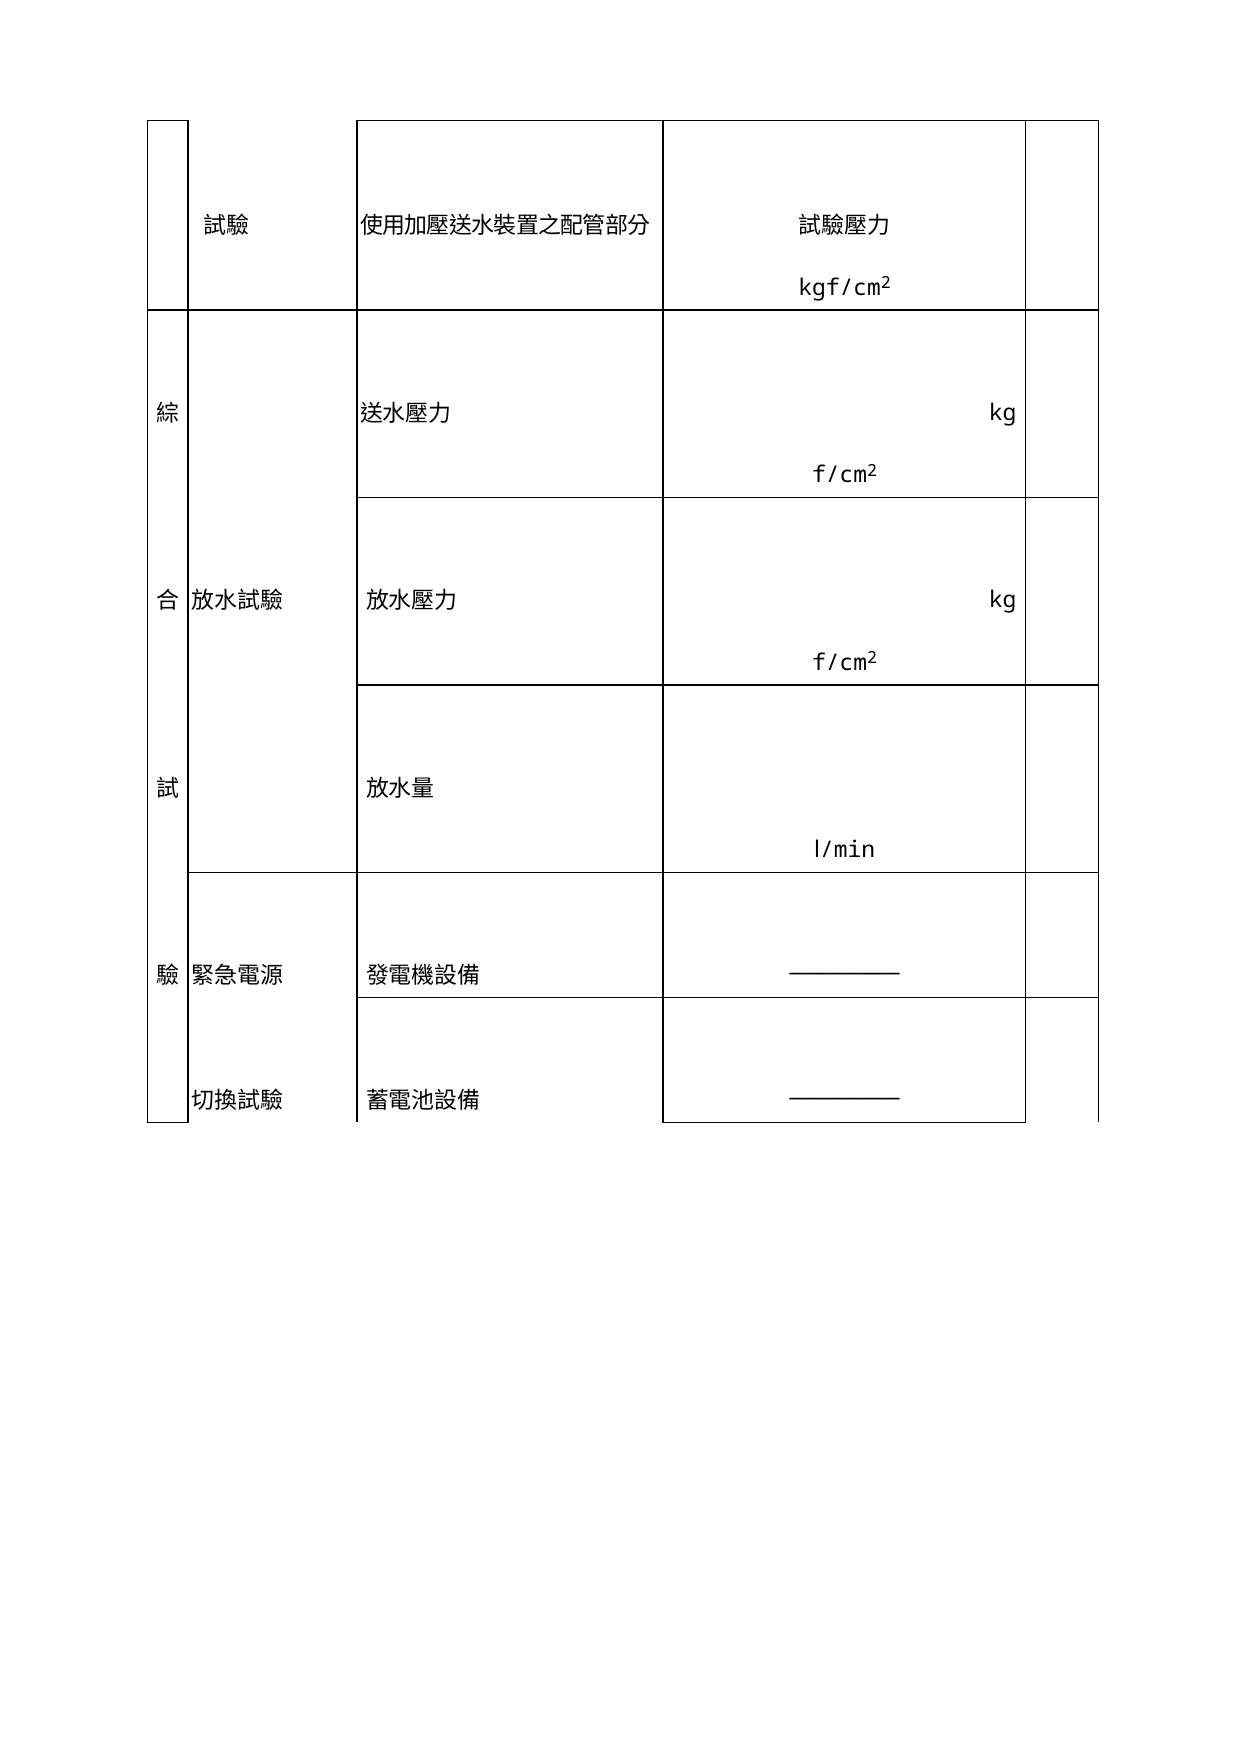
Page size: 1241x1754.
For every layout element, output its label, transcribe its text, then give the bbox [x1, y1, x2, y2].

table_cell 發電機設備 [358, 873, 662, 997]
table_cell [148, 121, 187, 309]
table_cell ──────── [664, 998, 1025, 1122]
table_cell 使用加壓送水裝置之配管部分 [358, 121, 662, 309]
table_cell 放水壓力 [358, 498, 662, 684]
table_cell [1026, 998, 1098, 1122]
table_cell 驗 [148, 872, 187, 997]
table_cell [148, 997, 187, 1122]
table_cell 緊急電源 [189, 873, 356, 997]
table_cell [1026, 498, 1098, 684]
table_cell [1026, 121, 1098, 309]
table_cell 合 [148, 497, 187, 684]
table_cell [1026, 311, 1098, 497]
table_cell 綜 [148, 311, 187, 497]
table_cell [1026, 686, 1098, 872]
table_cell 試驗 [189, 120, 356, 309]
table_cell ──────── [664, 873, 1025, 997]
table_cell 試驗壓力 kgf/cm2 [664, 121, 1025, 309]
table_cell 放水量 [358, 686, 662, 872]
table_cell [1026, 873, 1098, 997]
table_cell [189, 311, 356, 497]
table_cell 蓄電池設備 [358, 998, 662, 1122]
table_cell kgf/cm2 [664, 311, 1025, 497]
table_cell l/min [664, 686, 1025, 872]
table_cell 放水試驗 [189, 497, 356, 684]
table_cell kgf/cm2 [664, 498, 1025, 684]
table_cell 切換試驗 [189, 997, 356, 1122]
table_cell [189, 684, 356, 872]
table_cell 送水壓力 [358, 311, 662, 497]
table_cell 試 [148, 684, 187, 872]
